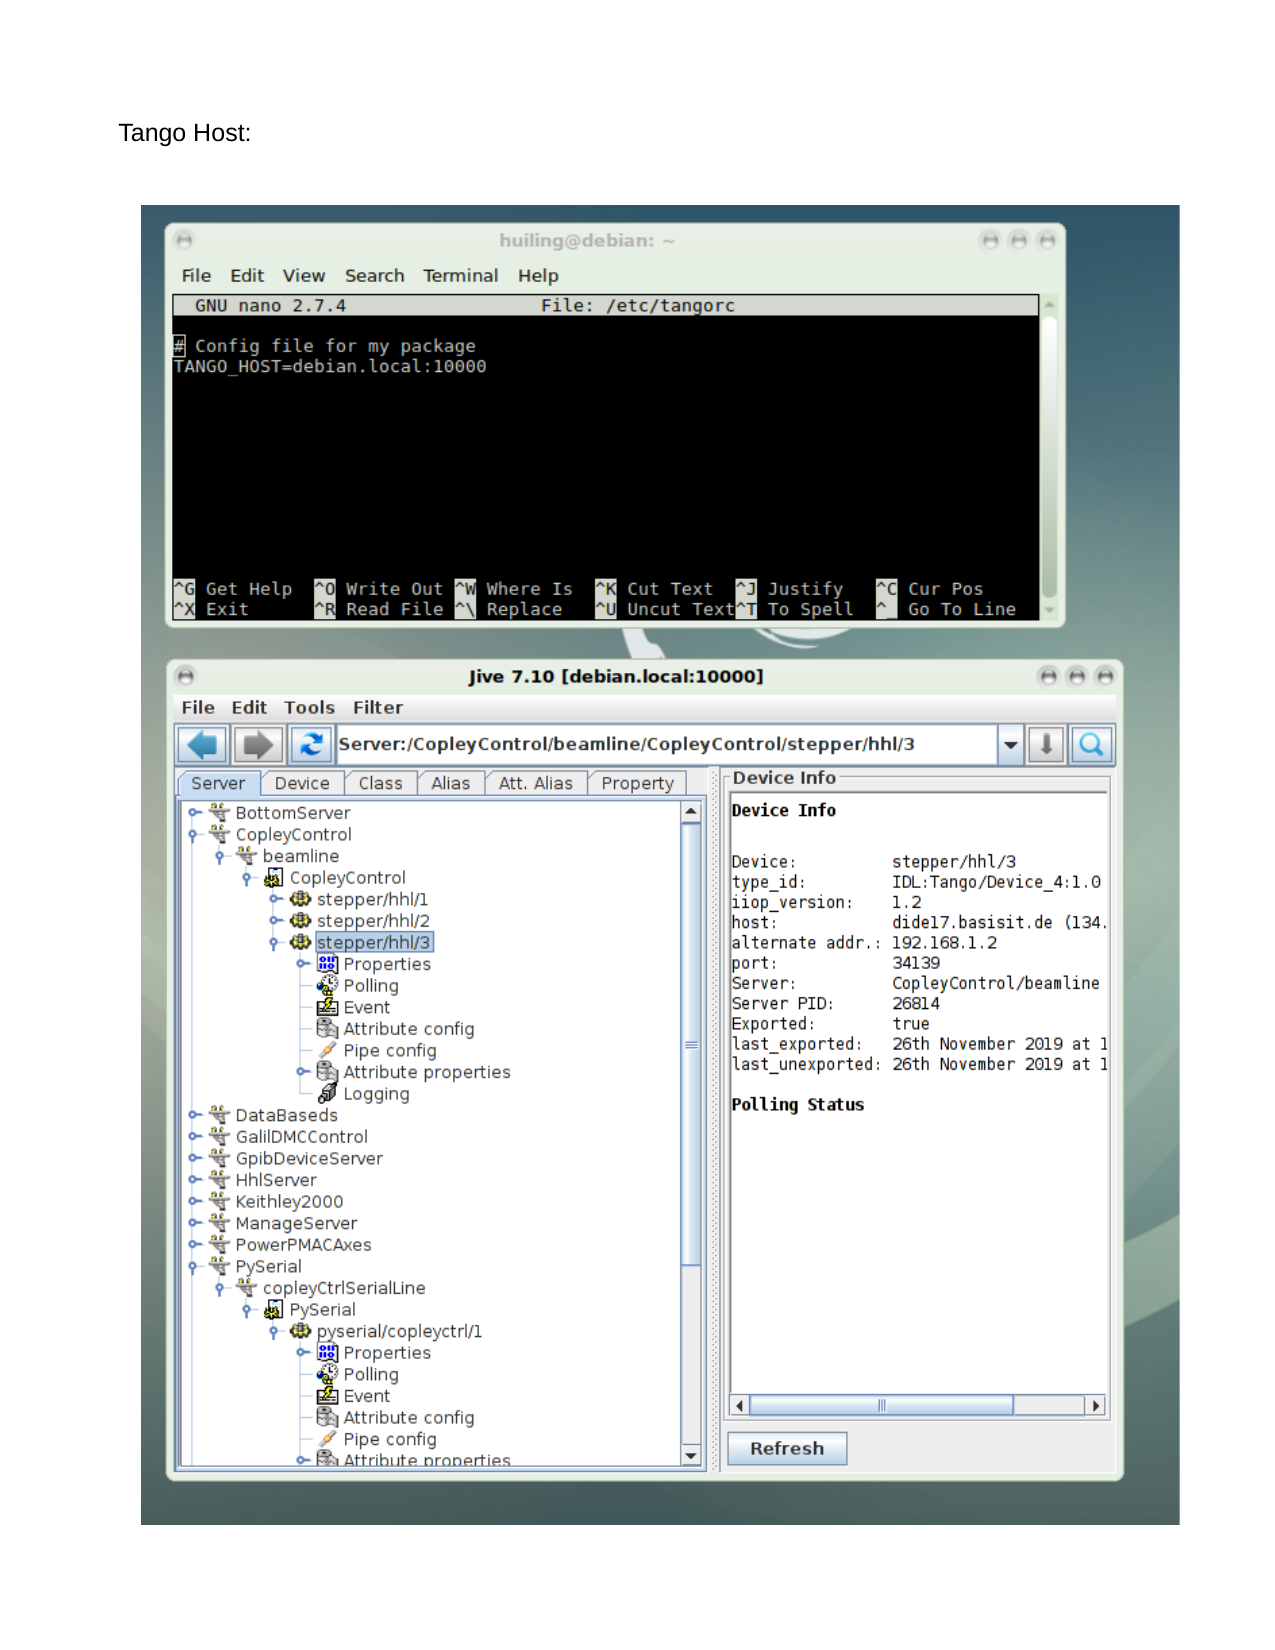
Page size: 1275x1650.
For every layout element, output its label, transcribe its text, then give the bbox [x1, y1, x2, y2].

picture [141, 205, 1180, 1525]
text Tango Host: [118, 118, 1157, 147]
